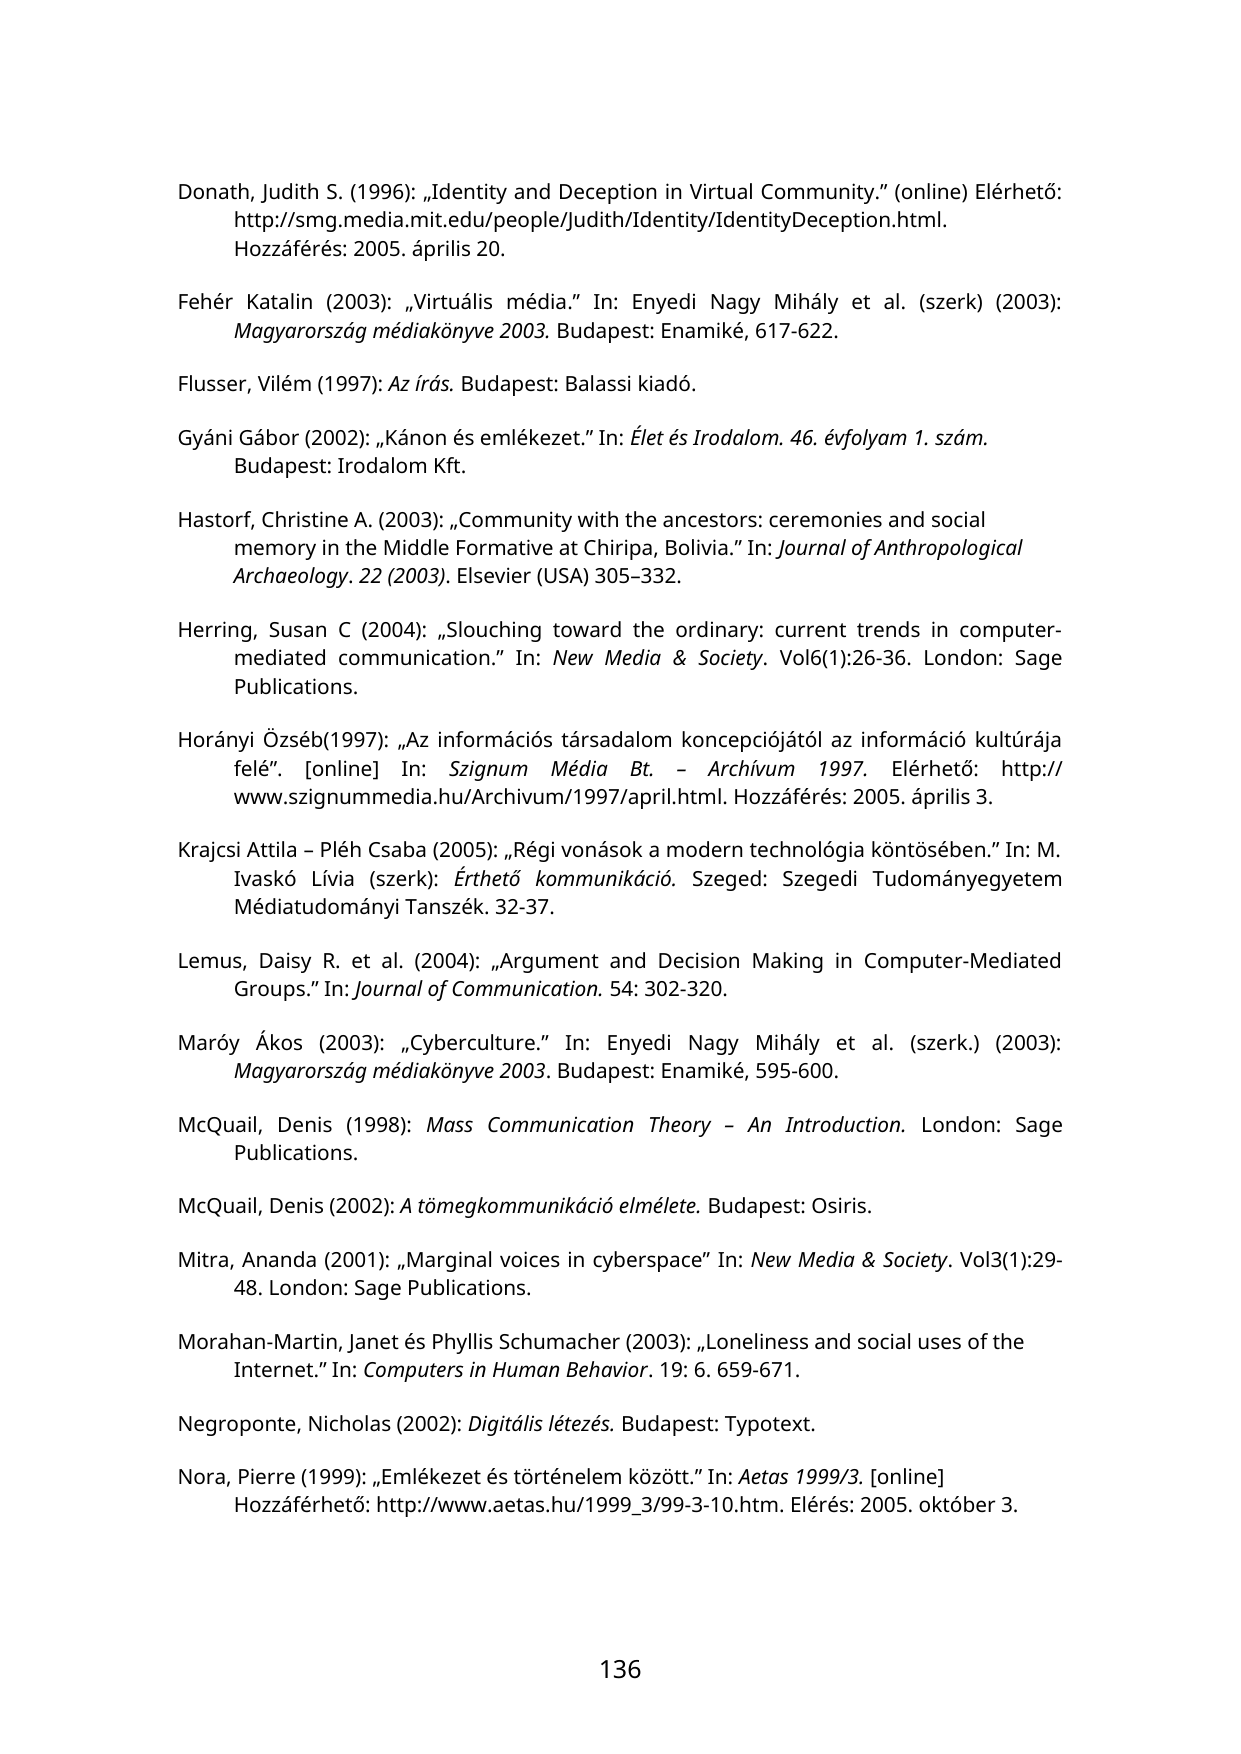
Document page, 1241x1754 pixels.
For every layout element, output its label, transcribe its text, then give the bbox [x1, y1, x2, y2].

text Hastorf, Christine A. (2003): „Community with the ancestors: ceremonies and social memory in the Middle Formative at Chiripa, Bolivia.” In: Journal of Anthropological Archaeology. 22 (2003). Elsevier (USA) 305–332. [177, 505, 1063, 590]
text Nora, Pierre (1999): „Emlékezet és történelem között.” In: Aetas 1999/3. [online] Hozzáférhető: http://www.aetas.hu/1999_3/99-3-10.htm. Elérés: 2005. október 3. [177, 1462, 1063, 1519]
text Mitra, Ananda (2001): „Marginal voices in cyberspace” In: New Media & Society. Vol3(1):29-48. London: Sage Publications. [177, 1245, 1063, 1302]
text Herring, Susan C (2004): „Slouching toward the ordinary: current trends in computer-mediated communication.” In: New Media & Society. Vol6(1):26-36. London: Sage Publications. [177, 615, 1063, 700]
text McQuail, Denis (1998): Mass Communication Theory – An Introduction. London: Sage Publications. [177, 1110, 1063, 1167]
text Krajcsi Attila – Pléh Csaba (2005): „Régi vonások a modern technológia köntösében.” In: M. Ivaskó Lívia (szerk): Érthető kommunikáció. Szeged: Szegedi Tudományegyetem Médiatudományi Tanszék. 32-37. [177, 836, 1063, 921]
text Maróy Ákos (2003): „Cyberculture.” In: Enyedi Nagy Mihály et al. (szerk.) (2003): Magyarország médiakönyve 2003. Budapest: Enamiké, 595-600. [177, 1028, 1063, 1085]
text Negroponte, Nicholas (2002): Digitális létezés. Budapest: Typotext. [177, 1409, 1063, 1437]
text Flusser, Vilém (1997): Az írás. Budapest: Balassi kiadó. [177, 369, 1063, 398]
text Donath, Judith S. (1996): „Identity and Deception in Virtual Community.” (online) Elérhető: http://smg.media.mit.edu/people/Judith/Identity/IdentityDeception.html. Hozzáférés: 2005. április 20. [177, 177, 1063, 262]
text Lemus, Daisy R. et al. (2004): „Argument and Decision Making in Computer-Mediated Groups.” In: Journal of Communication. 54: 302-320. [177, 946, 1063, 1003]
text McQuail, Denis (2002): A tömegkommunikáció elmélete. Budapest: Osiris. [177, 1192, 1063, 1220]
text Fehér Katalin (2003): „Virtuális média.” In: Enyedi Nagy Mihály et al. (szerk) (2003): Magyarország médiakönyve 2003. Budapest: Enamiké, 617-622. [177, 287, 1063, 344]
text Gyáni Gábor (2002): „Kánon és emlékezet.” In: Élet és Irodalom. 46. évfolyam 1. szám. Budapest: Irodalom Kft. [177, 423, 1063, 480]
text Morahan-Martin, Janet és Phyllis Schumacher (2003): „Loneliness and social uses of the Internet.” In: Computers in Human Behavior. 19: 6. 659-671. [177, 1327, 1063, 1384]
text Horányi Özséb(1997): „Az információs társadalom koncepciójától az információ kultúrája felé”. [online] In: Szignum Média Bt. – Archívum 1997. Elérhető: http:// www.szignummedia.hu/Archivum/1997/april.html. Hozzáférés: 2005. április 3. [177, 725, 1063, 811]
